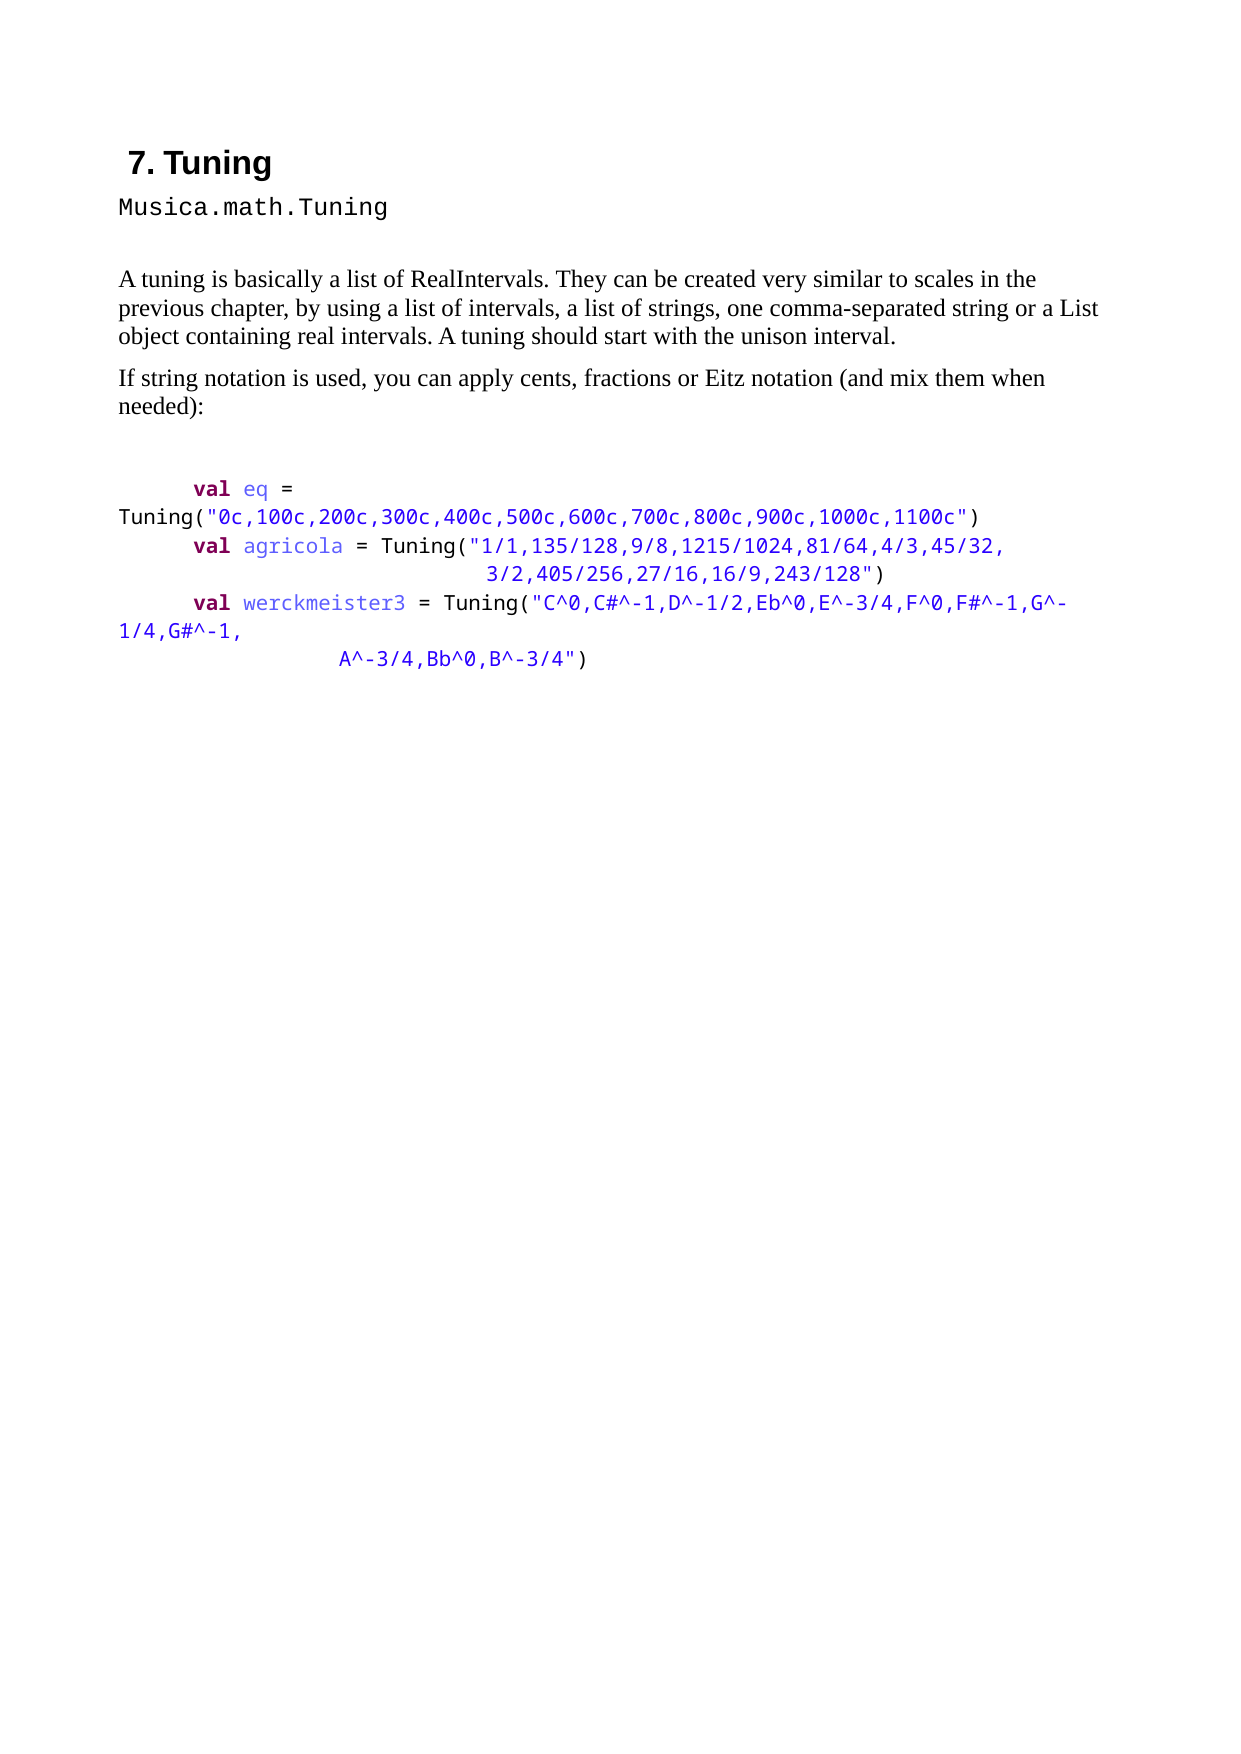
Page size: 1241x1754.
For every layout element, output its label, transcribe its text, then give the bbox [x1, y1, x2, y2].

text A^-3/4,Bb^0,B^-3/4") [118, 644, 1122, 673]
text val eq = Tuning("0c,100c,200c,300c,400c,500c,600c,700c,800c,900c,1000c,1100c") [118, 474, 1122, 531]
text val agricola = Tuning("1/1,135/128,9/8,1215/1024,81/64,4/3,45/32, 3/2,405/256,27/16,16/9,243/128") [118, 531, 1122, 588]
subtitle Tuning [118, 143, 1122, 182]
text val werckmeister3 = Tuning("C^0,C#^-1,D^-1/2,Eb^0,E^-3/4,F^0,F#^-1,G^-1/4,G#^-1, [118, 588, 1122, 644]
text A tuning is basically a list of RealIntervals. They can be created very similar to scales in the previous chapter, by using a list of intervals, a list of strings, one comma-separated string or a List object containing real intervals. A tuning should start with the unison interval. [118, 264, 1122, 350]
text Musica.math.Tuning [118, 194, 1122, 223]
text If string notation is used, you can apply cents, fractions or Eitz notation (and mix them when needed): [118, 363, 1122, 420]
